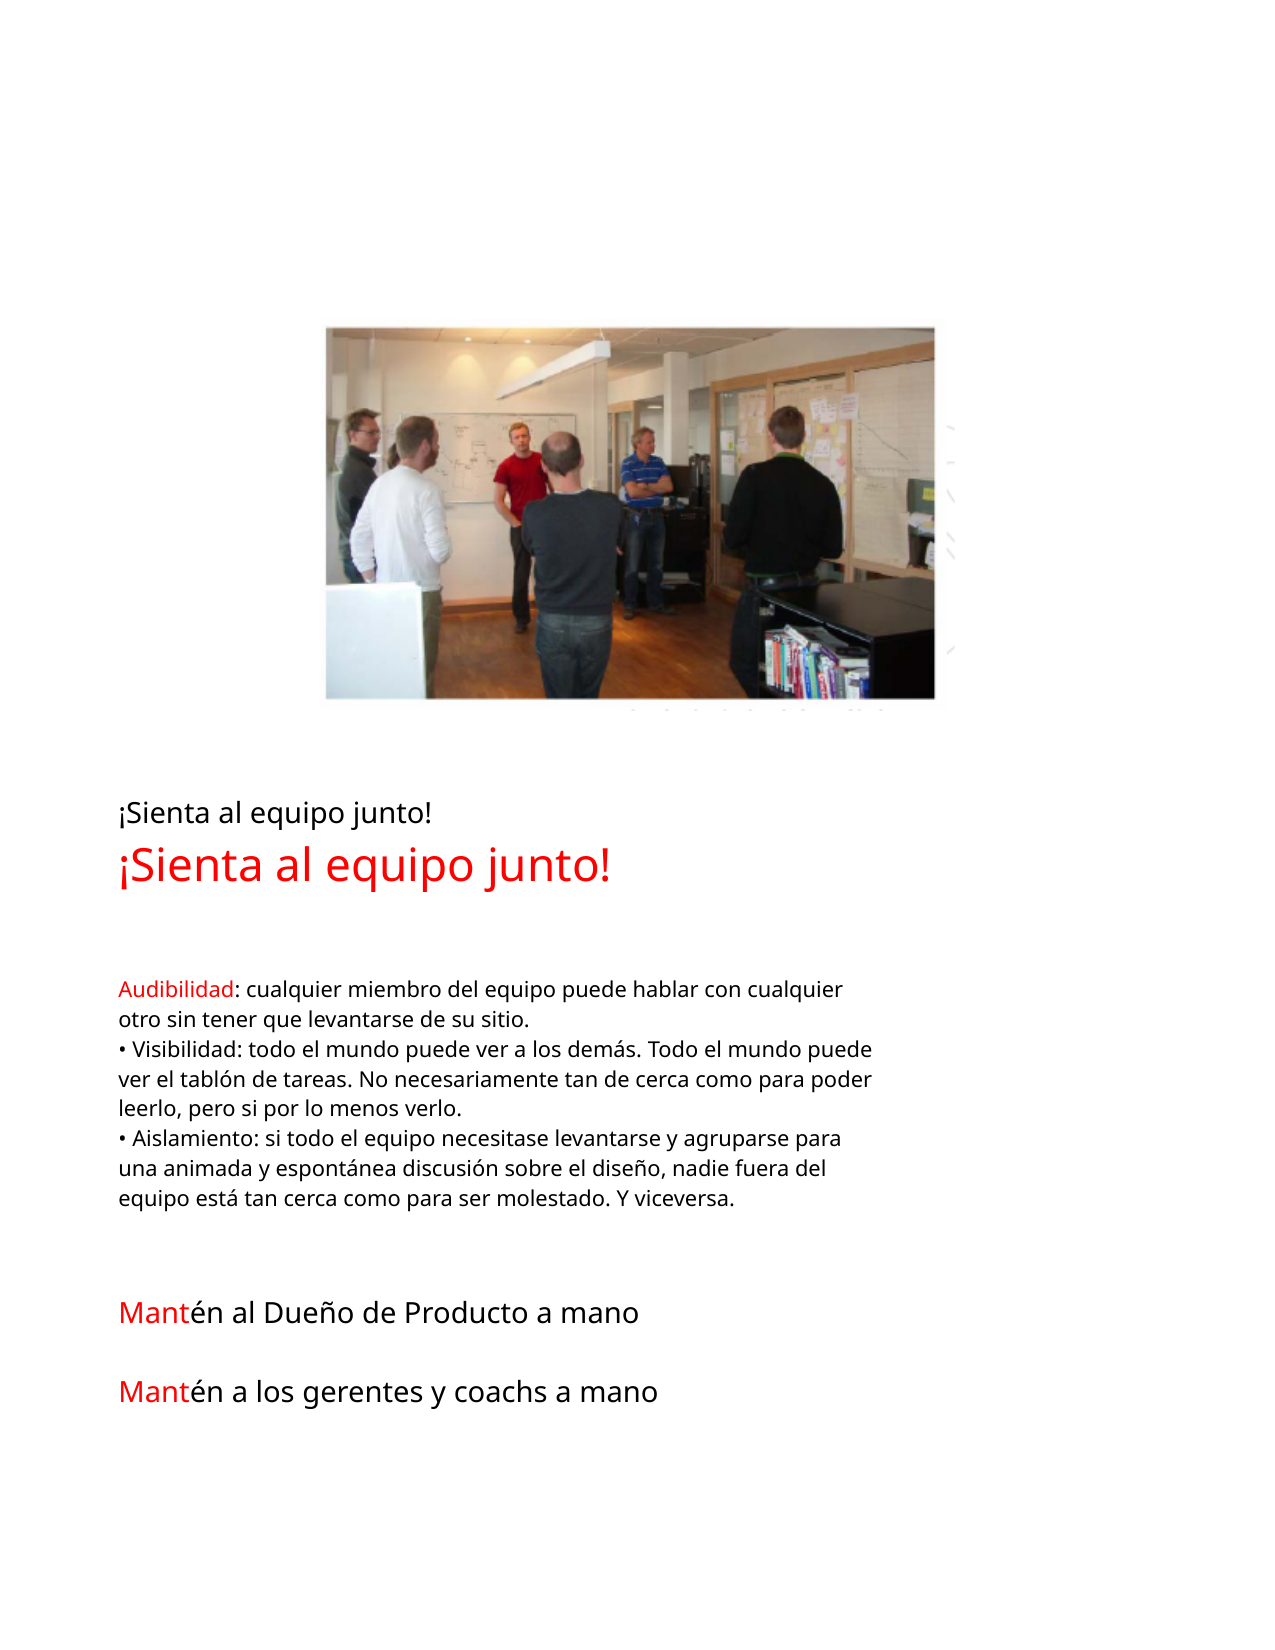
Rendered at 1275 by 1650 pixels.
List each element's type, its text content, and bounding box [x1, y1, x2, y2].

text Mantén al Dueño de Producto a mano [118, 1292, 1157, 1332]
text • Visibilidad: todo el mundo puede ver a los demás. Todo el mundo puede [118, 1034, 1157, 1064]
text ¡Sienta al equipo junto! [118, 793, 1157, 832]
text una animada y espontánea discusión sobre el diseño, nadie fuera del [118, 1153, 1157, 1183]
text ver el tablón de tareas. No necesariamente tan de cerca como para poder [118, 1064, 1157, 1093]
text leerlo, pero si por lo menos verlo. [118, 1093, 1157, 1123]
picture [320, 316, 955, 711]
text equipo está tan cerca como para ser molestado. Y viceversa. [118, 1183, 1157, 1213]
text • Aislamiento: si todo el equipo necesitase levantarse y agruparse para [118, 1123, 1157, 1153]
text otro sin tener que levantarse de su sitio. [118, 1004, 1157, 1034]
text Mantén a los gerentes y coachs a mano [118, 1371, 1157, 1411]
text Audibilidad: cualquier miembro del equipo puede hablar con cualquier [118, 974, 1157, 1004]
text ¡Sienta al equipo junto! [118, 832, 1157, 895]
